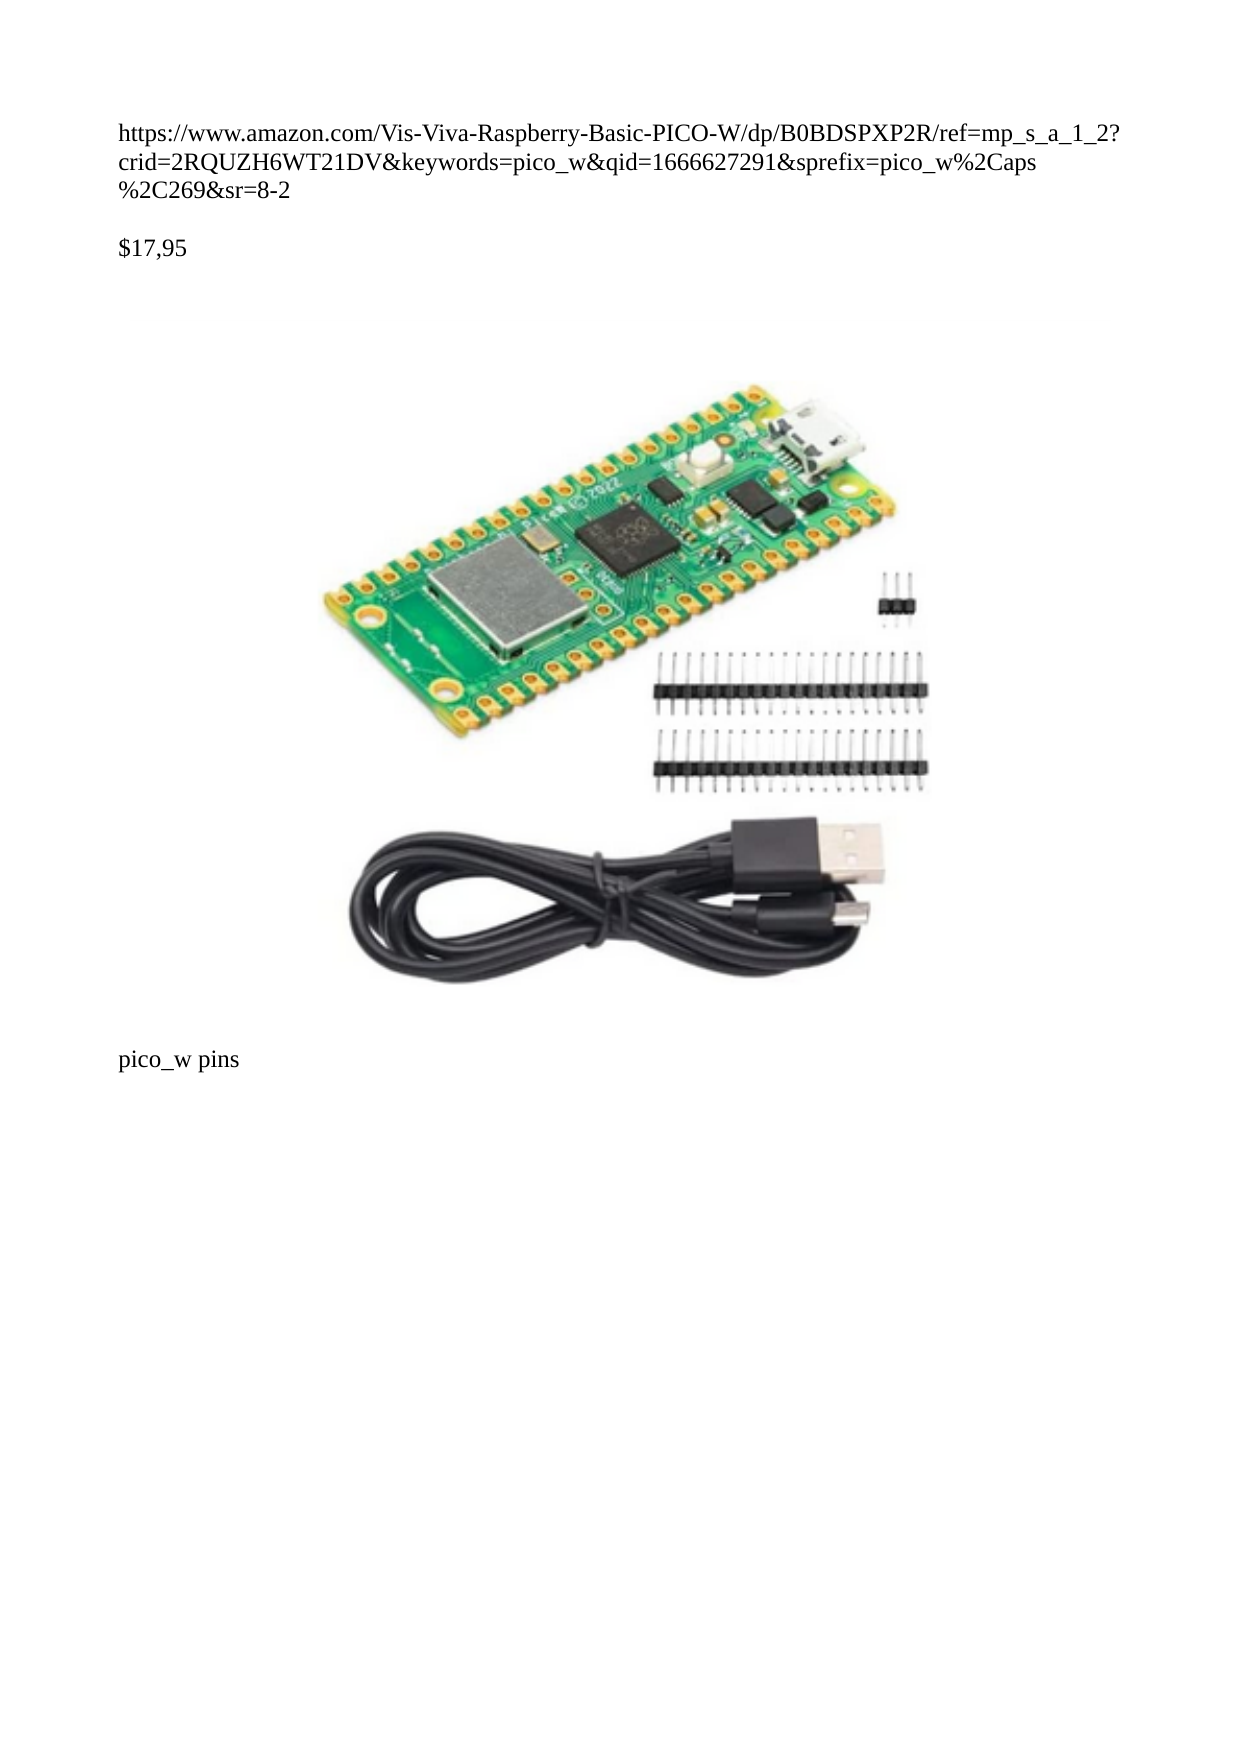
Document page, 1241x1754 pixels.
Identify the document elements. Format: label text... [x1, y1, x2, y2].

picture [129, 319, 1111, 1016]
text https://www.amazon.com/Vis-Viva-Raspberry-Basic-PICO-W/dp/B0BDSPXP2R/ref=mp_s_a_1_2?crid=2RQUZH6WT21DV&keywords=pico_w&qid=1666627291&sprefix=pico_w%2Caps%2C269&sr=8-2 [118, 118, 1122, 204]
text pico_w pins [118, 1044, 1122, 1073]
text $17,95 [118, 233, 1122, 262]
